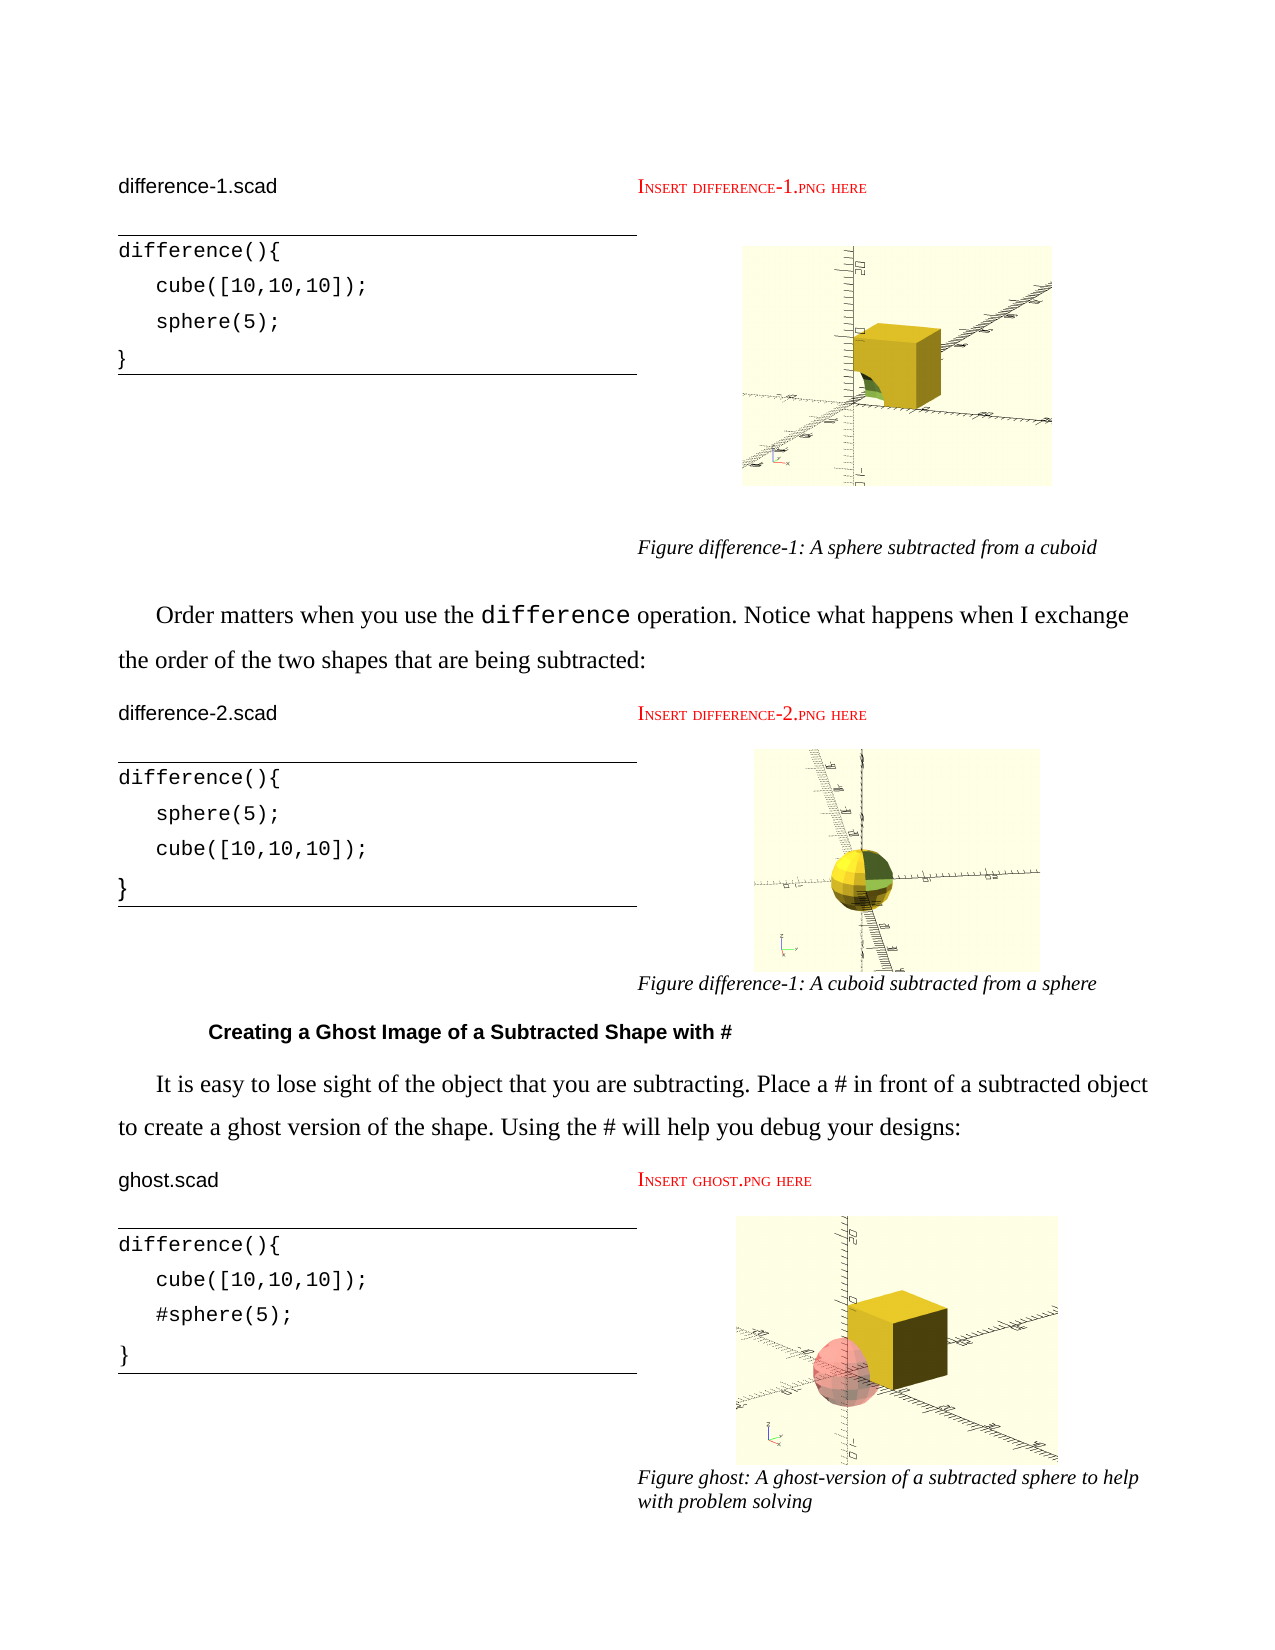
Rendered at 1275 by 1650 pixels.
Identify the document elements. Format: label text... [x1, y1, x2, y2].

picture [742, 246, 1052, 486]
table_header difference-1.scad [118, 161, 637, 235]
table_header [118, 907, 637, 1008]
table_header difference(){ sphere(5); cube([10,10,10]); } [118, 763, 637, 906]
table_header difference-2.scad [118, 689, 637, 762]
table_header difference(){ cube([10,10,10]); sphere(5); } [118, 236, 637, 374]
text It is easy to lose sight of the object that you are subtracting. Place a # in front of a subtracted object to create a ghost version of the shape. Using the # will help you debug your designs: [118, 1069, 1157, 1141]
picture [736, 1216, 1058, 1465]
table_header Figure difference-1: A cuboid subtracted from a sphere [638, 750, 1157, 1008]
table_header ghost.scad [118, 1155, 637, 1228]
table_header difference(){ cube([10,10,10]); #sphere(5); } [118, 1229, 637, 1373]
subtitle Creating a Ghost Image of a Subtracted Shape with # [118, 1020, 1157, 1044]
table_header Insert ghost.png here Figure ghost: A ghost-version of a subtracted sphere to help with problem solving [638, 1155, 1157, 1526]
table_header Insert difference-2.png here [638, 689, 1157, 749]
table_header [118, 375, 637, 571]
text Order matters when you use the difference operation. Notice what happens when I exchange the order of the two shapes that are being subtracted: [118, 600, 1157, 674]
table_header Insert difference-1.png here Figure difference-1: A sphere subtracted from a cuboid [638, 161, 1157, 571]
picture [753, 749, 1041, 972]
table_header [118, 1374, 637, 1526]
